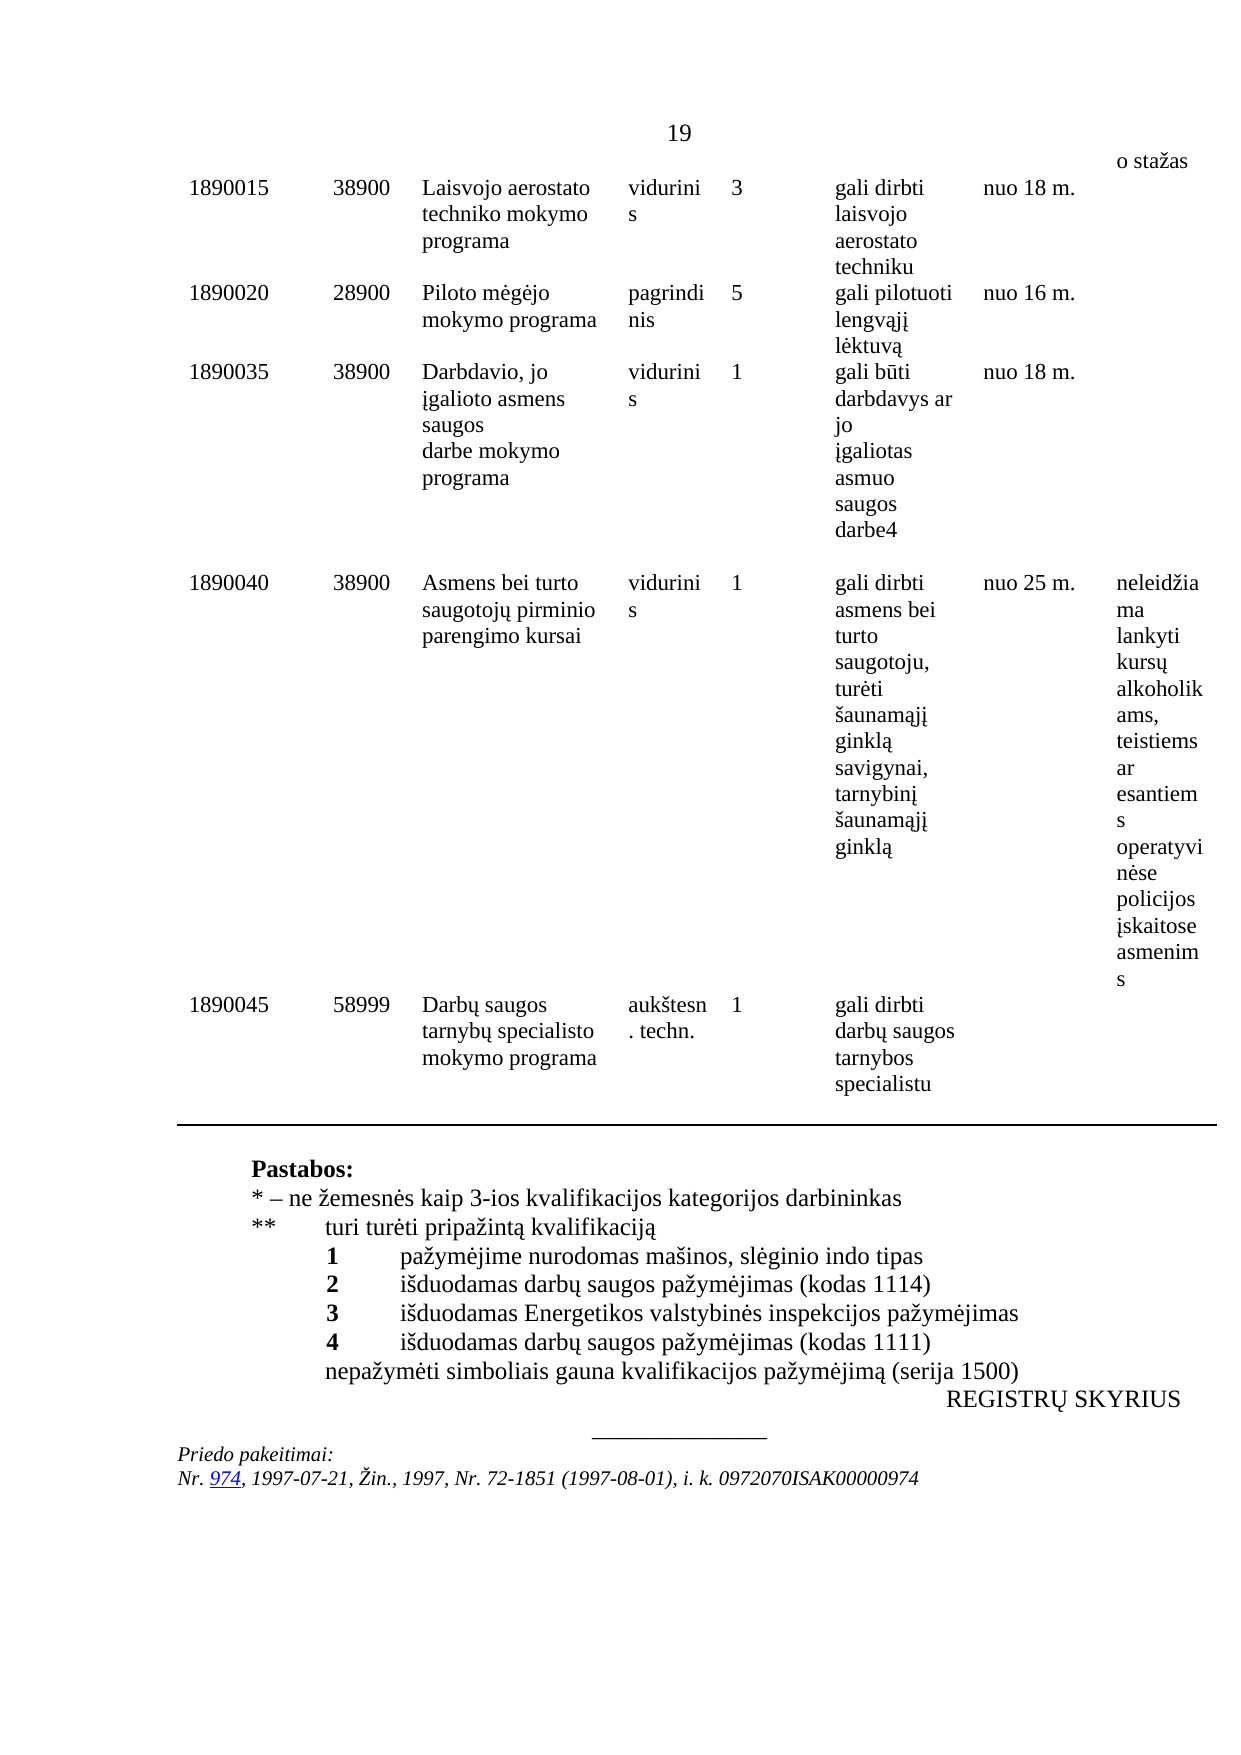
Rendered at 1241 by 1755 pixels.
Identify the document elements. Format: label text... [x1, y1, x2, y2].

table_cell 1890035 [177, 359, 322, 437]
table_cell [972, 886, 1105, 912]
table_cell vidurinis [617, 174, 720, 279]
table_cell [972, 912, 1105, 938]
table_cell [972, 938, 1105, 991]
table_cell [1217, 648, 1223, 859]
text Pastabos: [177, 1154, 1181, 1183]
table_cell [177, 148, 322, 174]
table_cell [411, 648, 617, 859]
table_cell [1105, 1044, 1217, 1096]
table_cell [617, 938, 720, 991]
table_cell 58999 [322, 991, 411, 1044]
table_cell [411, 148, 617, 174]
table_cell [720, 886, 823, 912]
table_cell gali dirbti laisvojo aerostato techniku [824, 174, 972, 279]
text * – ne žemesnės kaip 3-ios kvalifikacijos kategorijos darbininkas [177, 1183, 1181, 1212]
table_cell [177, 886, 322, 912]
table_cell [720, 438, 823, 543]
table_cell [617, 1096, 720, 1124]
text Priedo pakeitimai: [177, 1442, 1181, 1466]
table_cell [617, 543, 720, 569]
table_cell [1224, 886, 1240, 912]
table_cell [1105, 438, 1217, 543]
table_cell [720, 622, 823, 648]
table_cell [322, 1096, 411, 1124]
table_cell [1105, 991, 1217, 1044]
table_cell [972, 543, 1105, 569]
table_cell [1217, 859, 1223, 886]
table_cell aukštesn. techn. [617, 991, 720, 1044]
table_cell [720, 648, 823, 859]
table_cell [1224, 648, 1240, 859]
table_cell [972, 859, 1105, 886]
table_cell [411, 859, 617, 886]
table_cell [1105, 359, 1217, 437]
table_cell [177, 622, 322, 648]
table_cell [322, 912, 411, 938]
table_cell [177, 438, 322, 543]
table_cell neleidžiama lankyti kursų alkoholikams, teistiems ar esantiems operatyvinėse policijos įskaitose asmenims [1105, 569, 1217, 991]
table_cell [1224, 543, 1240, 569]
table_cell 38900 [322, 569, 411, 622]
table_cell [1224, 438, 1240, 543]
table_cell [617, 886, 720, 912]
table_cell [824, 912, 972, 938]
table_cell [617, 648, 720, 859]
table_cell [972, 148, 1105, 174]
table_cell 38900 [322, 174, 411, 279]
table_cell [1105, 279, 1217, 358]
table_cell 38900 [322, 359, 411, 437]
table_cell įgaliotas asmuo saugos darbe4 [824, 438, 972, 543]
table_cell [322, 938, 411, 991]
table_cell 1890020 [177, 279, 322, 358]
table_cell [972, 1044, 1105, 1096]
table_cell pagrindinis [617, 279, 720, 358]
table_cell darbe mokymo programa [411, 438, 617, 543]
table_cell [617, 622, 720, 648]
table_cell [322, 859, 411, 886]
table_cell 1 [720, 359, 823, 437]
table_cell gali būti darbdavys ar jo [824, 359, 972, 437]
table_cell [1224, 359, 1240, 437]
table_cell [322, 438, 411, 543]
table_cell 28900 [322, 279, 411, 358]
table_cell gali pilotuoti lengvąjį lėktuvą [824, 279, 972, 358]
table_cell [177, 912, 322, 938]
table_cell [1224, 569, 1240, 622]
table_cell vidurinis [617, 359, 720, 437]
table_cell [1217, 438, 1223, 543]
list išduodamas darbų saugos pažymėjimas (kodas 1114) [326, 1269, 1181, 1298]
table_cell nuo 16 m. [972, 279, 1105, 358]
table_cell [1224, 912, 1240, 938]
table_cell [1217, 359, 1223, 437]
table_cell [972, 622, 1105, 648]
list išduodamas darbų saugos pažymėjimas (kodas 1111) [326, 1327, 1181, 1356]
table_cell [177, 1044, 322, 1096]
table_cell [1217, 148, 1223, 174]
table_cell [1105, 543, 1217, 569]
table_cell 1 [720, 569, 823, 622]
table_cell [411, 938, 617, 991]
table_cell nuo 18 m. [972, 174, 1105, 279]
table_cell nuo 18 m. [972, 359, 1105, 437]
table_cell [1224, 148, 1240, 174]
table_cell [1224, 859, 1240, 886]
table_cell [720, 543, 823, 569]
table_cell [972, 991, 1105, 1044]
table_cell [972, 1096, 1105, 1124]
list išduodamas Energetikos valstybinės inspekcijos pažymėjimas [326, 1298, 1181, 1327]
table_cell 3 [720, 174, 823, 279]
table_cell [972, 648, 1105, 859]
table_cell Darbdavio, jo įgalioto asmens saugos [411, 359, 617, 437]
table_cell [1217, 1044, 1223, 1096]
table_cell [322, 622, 411, 648]
table_cell [1224, 1096, 1240, 1124]
table_cell gali dirbti darbų saugos tarnybos specialistu [824, 991, 972, 1096]
table_cell 1890015 [177, 174, 322, 279]
table_cell 5 [720, 279, 823, 358]
table_cell [720, 859, 823, 886]
table_cell [1217, 543, 1223, 569]
table_cell Darbų saugos tarnybų specialisto mokymo programa [411, 991, 617, 1124]
table_cell [1217, 1096, 1223, 1124]
table_cell Asmens bei turto saugotojų pirminio parengimo kursai [411, 569, 617, 648]
table_cell [824, 543, 972, 569]
table_cell [177, 859, 322, 886]
table_cell [1224, 622, 1240, 648]
table_cell Piloto mėgėjo mokymo programa [411, 279, 617, 358]
text ** turi turėti pripažintą kvalifikaciją [177, 1212, 1181, 1241]
table_cell [322, 648, 411, 859]
table_cell [1224, 938, 1240, 991]
list nepažymėti simboliais gauna kvalifikacijos pažymėjimą (serija 1500) [325, 1356, 1181, 1384]
table_cell vidurinis [617, 569, 720, 622]
table_cell [720, 938, 823, 991]
table_cell [720, 1096, 823, 1124]
table_cell 1 [720, 991, 823, 1044]
table_cell [824, 859, 972, 886]
table_cell [1217, 991, 1223, 1044]
table_cell 1890040 [177, 569, 322, 622]
table_cell [322, 543, 411, 569]
table_cell gali dirbti asmens bei turto saugotoju, turėti šaunamąjį ginklą savigynai, tarnybinį šaunamąjį ginklą [824, 569, 972, 859]
table_cell [824, 148, 972, 174]
table_cell o stažas [1105, 148, 1217, 174]
table_cell [1224, 991, 1240, 1044]
table_cell [411, 912, 617, 938]
list pažymėjime nurodomas mašinos, slėginio indo tipas [326, 1241, 1181, 1269]
table_cell [972, 438, 1105, 543]
table_cell [1224, 174, 1240, 279]
table_cell [1217, 912, 1223, 938]
table_cell [177, 543, 322, 569]
table_cell [720, 912, 823, 938]
table_cell [617, 148, 720, 174]
table_cell [824, 1096, 972, 1124]
table_cell [617, 912, 720, 938]
table_cell [824, 886, 972, 912]
table_cell 1890045 [177, 991, 322, 1044]
table_cell [720, 1044, 823, 1096]
table_cell Laisvojo aerostato techniko mokymo programa [411, 174, 617, 279]
table_cell [617, 1044, 720, 1096]
table_cell nuo 25 m. [972, 569, 1105, 622]
table_cell [1217, 938, 1223, 991]
table_cell [177, 648, 322, 859]
table_cell [411, 543, 617, 569]
table_cell [322, 148, 411, 174]
table_cell [411, 886, 617, 912]
table_cell [1217, 174, 1223, 279]
table_cell [1217, 886, 1223, 912]
table_cell [1217, 622, 1223, 648]
text ______________ [177, 1413, 1181, 1442]
table_cell [617, 859, 720, 886]
table_cell [617, 438, 720, 543]
table_cell [322, 1044, 411, 1096]
table_cell [322, 886, 411, 912]
table_cell [1105, 1096, 1217, 1124]
table_cell [177, 1096, 322, 1124]
table_cell [720, 148, 823, 174]
table_cell [1224, 279, 1240, 358]
text Nr. 974, 1997-07-21, Žin., 1997, Nr. 72-1851 (1997-08-01), i. k. 0972070ISAK00000974 [177, 1466, 1181, 1490]
table_cell [1224, 1044, 1240, 1096]
table_cell [1217, 279, 1223, 358]
table_cell [1217, 569, 1223, 622]
text Registrų skyrius [177, 1384, 1181, 1413]
table_cell [1105, 174, 1217, 279]
table_cell [824, 938, 972, 991]
table_cell [177, 938, 322, 991]
